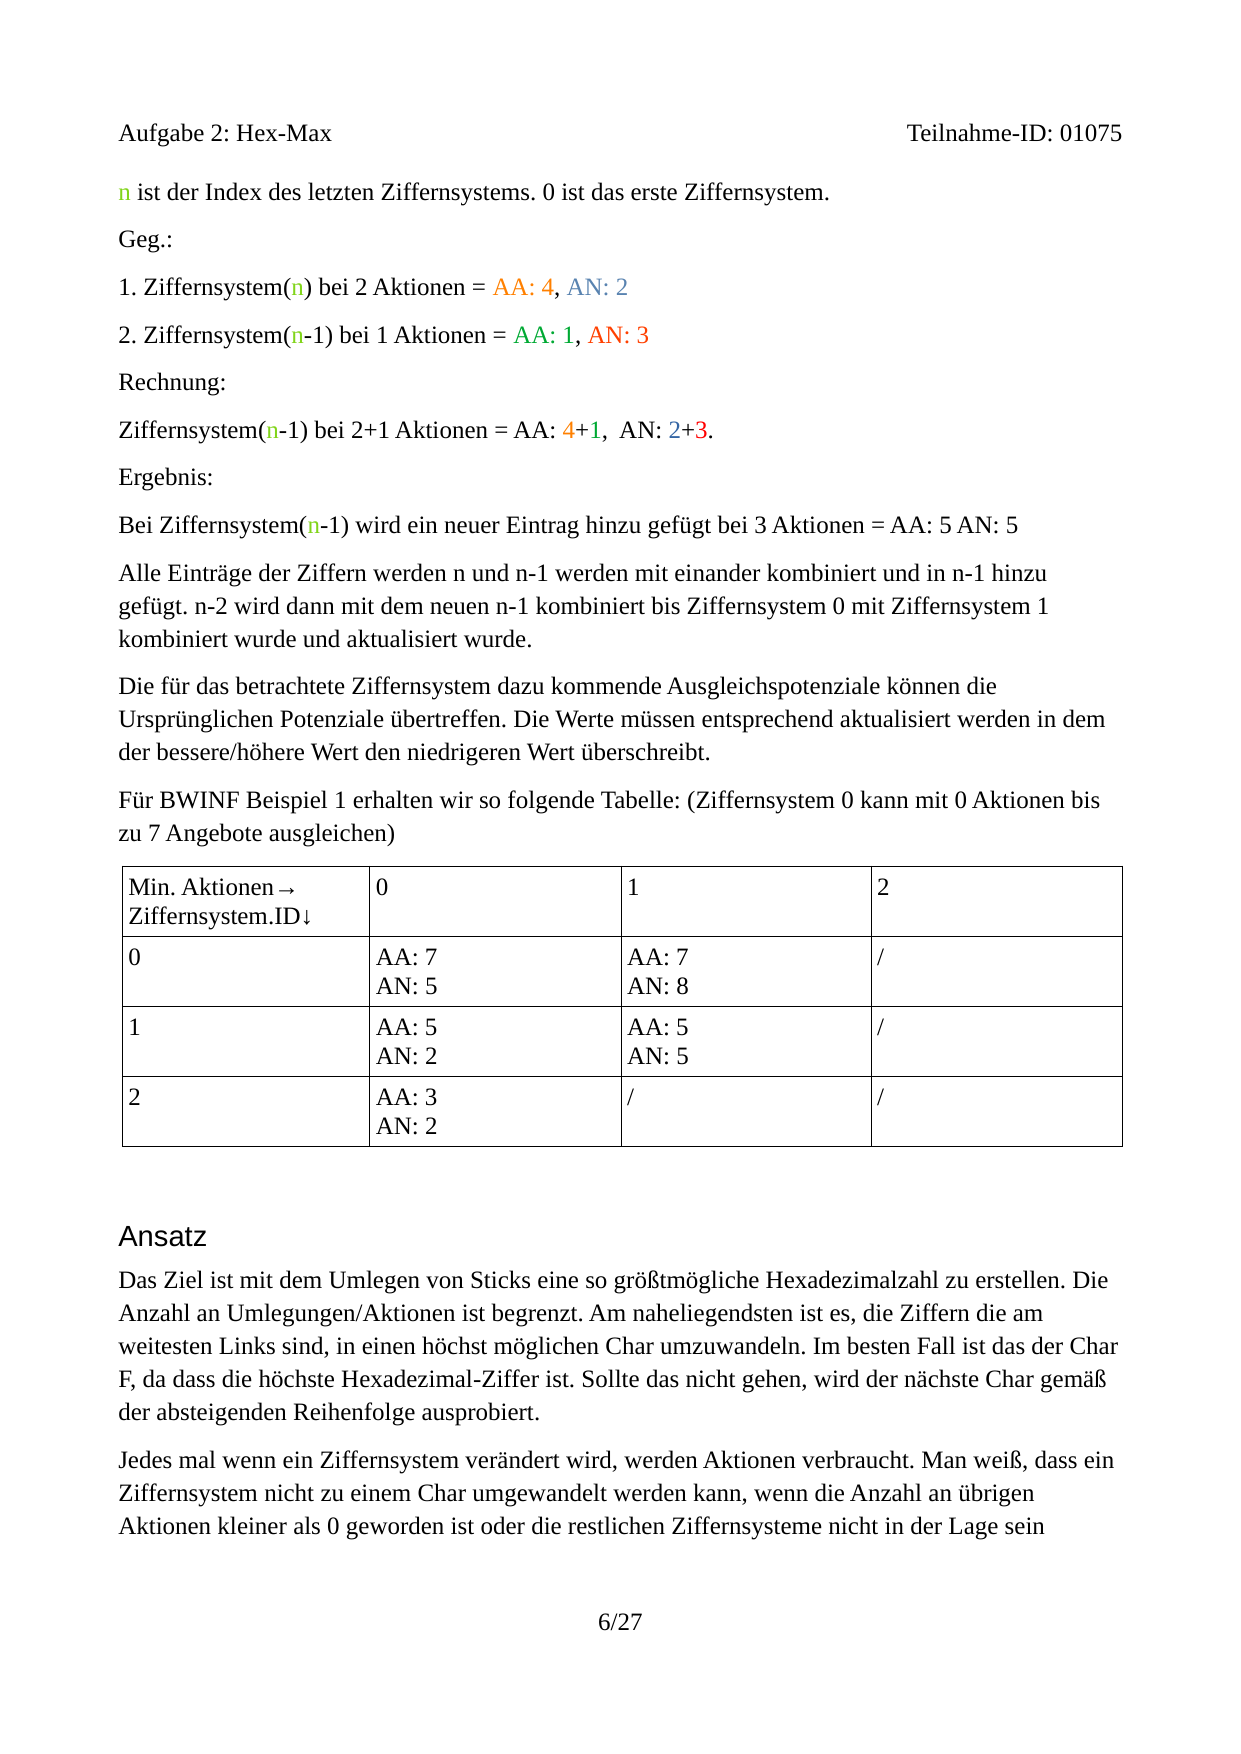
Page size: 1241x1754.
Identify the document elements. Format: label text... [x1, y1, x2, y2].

text Jedes mal wenn ein Ziffernsystem verändert wird, werden Aktionen verbraucht. Man weiß, dass ein Ziffernsystem nicht zu einem Char umgewandelt werden kann, wenn die Anzahl an übrigen Aktionen kleiner als 0 geworden ist oder die restlichen Ziffernsysteme nicht in der Lage sein [118, 1445, 1122, 1540]
text Für BWINF Beispiel 1 erhalten wir so folgende Tabelle: (Ziffernsystem 0 kann mit 0 Aktionen bis zu 7 Angebote ausgleichen) [118, 785, 1122, 847]
table_cell / [872, 1077, 1122, 1146]
table_cell 1 [123, 1007, 369, 1076]
subtitle Ansatz [118, 1219, 1122, 1253]
text Geg.: [118, 224, 1122, 253]
table_cell AA: 5 AN: 2 [370, 1007, 621, 1076]
table_header 2 [872, 867, 1122, 936]
table_cell AA: 3 AN: 2 [370, 1077, 621, 1146]
table_header Min. Aktionen→ Ziffernsystem.ID↓ [123, 867, 369, 936]
text 1. Ziffernsystem(n) bei 2 Aktionen = AA: 4, AN: 2 [118, 272, 1122, 301]
text 2. Ziffernsystem(n-1) bei 1 Aktionen = AA: 1, AN: 3 [118, 320, 1122, 348]
table_cell / [872, 937, 1122, 1006]
text Die für das betrachtete Ziffernsystem dazu kommende Ausgleichspotenziale können die Ursprünglichen Potenziale übertreffen. Die Werte müssen entsprechend aktualisiert werden in dem der bessere/höhere Wert den niedrigeren Wert überschreibt. [118, 671, 1122, 766]
text Das Ziel ist mit dem Umlegen von Sticks eine so größtmögliche Hexadezimalzahl zu erstellen. Die Anzahl an Umlegungen/Aktionen ist begrenzt. Am naheliegendsten ist es, die Ziffern die am weitesten Links sind, in einen höchst möglichen Char umzuwandeln. Im besten Fall ist das der Char F, da dass die höchste Hexadezimal-Ziffer ist. Sollte das nicht gehen, wird der nächste Char gemäß der absteigenden Reihenfolge ausprobiert. [118, 1265, 1122, 1426]
table_cell AA: 5 AN: 5 [622, 1007, 871, 1076]
table_cell / [622, 1077, 871, 1146]
table_header 1 [622, 867, 871, 936]
table_cell 2 [123, 1077, 369, 1146]
text Rechnung: [118, 367, 1122, 396]
text Bei Ziffernsystem(n-1) wird ein neuer Eintrag hinzu gefügt bei 3 Aktionen = AA: 5 AN: 5 [118, 510, 1122, 539]
text Ergebnis: [118, 462, 1122, 491]
text n ist der Index des letzten Ziffernsystems. 0 ist das erste Ziffernsystem. [118, 177, 1122, 206]
table_cell 0 [123, 937, 369, 1006]
table_cell AA: 7 AN: 8 [622, 937, 871, 1006]
table_header 0 [370, 867, 621, 936]
text Ziffernsystem(n-1) bei 2+1 Aktionen = AA: 4+1, AN: 2+3. [118, 415, 1122, 444]
text Alle Einträge der Ziffern werden n und n-1 werden mit einander kombiniert und in n-1 hinzu gefügt. n-2 wird dann mit dem neuen n-1 kombiniert bis Ziffernsystem 0 mit Ziffernsystem 1 kombiniert wurde und aktualisiert wurde. [118, 558, 1122, 652]
table_cell / [872, 1007, 1122, 1076]
table_cell AA: 7 AN: 5 [370, 937, 621, 1006]
